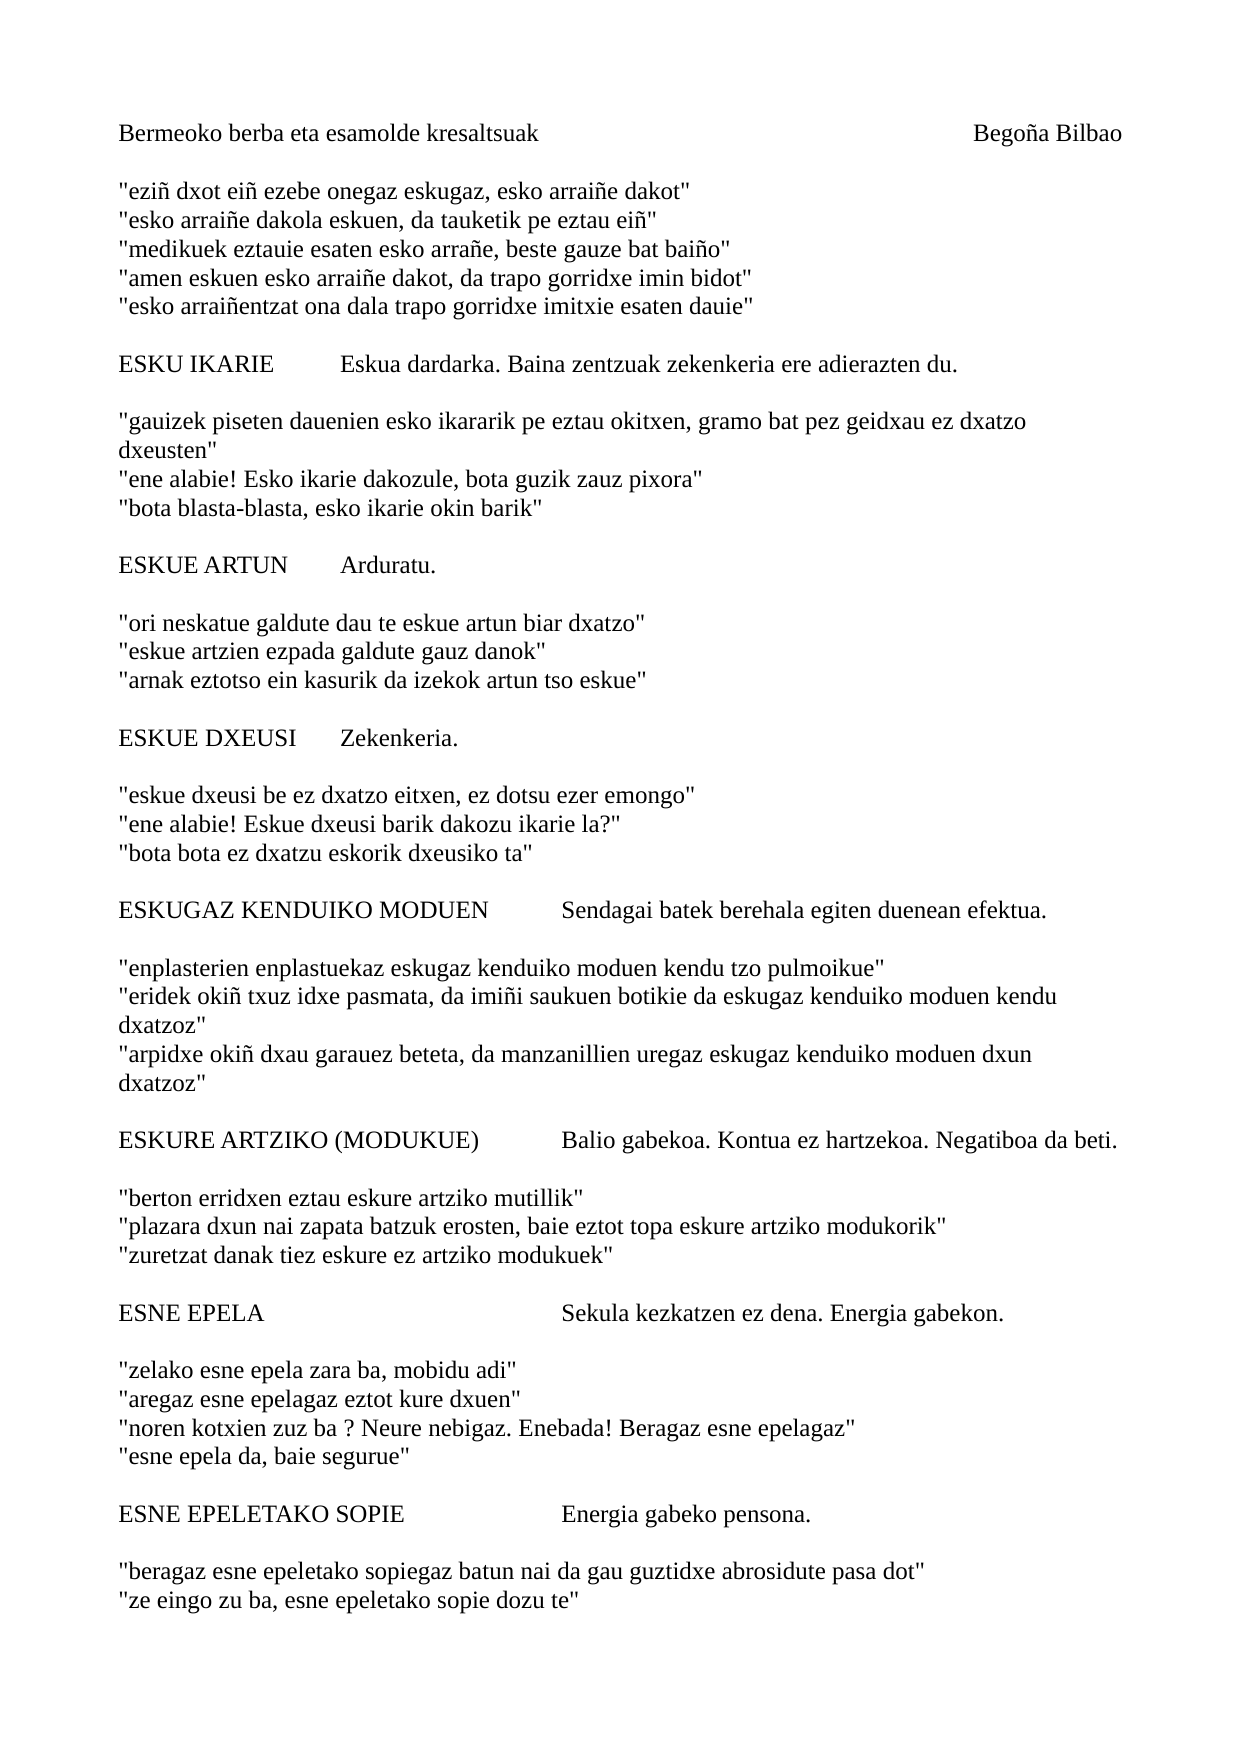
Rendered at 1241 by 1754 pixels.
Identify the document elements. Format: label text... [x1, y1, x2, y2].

text "esko arraiñe dakola eskuen, da tauketik pe eztau eiñ" [118, 205, 1122, 234]
text ESKUE ARTUN Arduratu. [118, 550, 1122, 579]
text ESNE EPELA Sekula kezkatzen ez dena. Energia gabekon. [118, 1298, 1122, 1326]
text ESKURE ARTZIKO (MODUKUE) Balio gabekoa. Kontua ez hartzekoa. Negatiboa da beti. [118, 1125, 1122, 1154]
text "eridek okiñ txuz idxe pasmata, da imiñi saukuen botikie da eskugaz kenduiko moduen kendu dxatzoz" [118, 981, 1122, 1039]
text "enplasterien enplastuekaz eskugaz kenduiko moduen kendu tzo pulmoikue" [118, 953, 1122, 981]
text ESKUE DXEUSI Zekenkeria. [118, 723, 1122, 751]
text "eskue dxeusi be ez dxatzo eitxen, ez dotsu ezer emongo" [118, 780, 1122, 809]
text "gauizek piseten dauenien esko ikararik pe eztau okitxen, gramo bat pez geidxau ez dxatzo dxeusten" [118, 406, 1122, 464]
text "zuretzat danak tiez eskure ez artziko modukuek" [118, 1240, 1122, 1269]
text "beragaz esne epeletako sopiegaz batun nai da gau guztidxe abrosidute pasa dot" [118, 1556, 1122, 1585]
text "bota bota ez dxatzu eskorik dxeusiko ta" [118, 838, 1122, 866]
text "ene alabie! Esko ikarie dakozule, bota guzik zauz pixora" [118, 464, 1122, 493]
text "eskue artzien ezpada galdute gauz danok" [118, 636, 1122, 665]
text "esko arraiñentzat ona dala trapo gorridxe imitxie esaten dauie" [118, 291, 1122, 320]
text ESNE EPELETAKO SOPIE Energia gabeko pensona. [118, 1499, 1122, 1528]
text "amen eskuen esko arraiñe dakot, da trapo gorridxe imin bidot" [118, 263, 1122, 291]
text "arnak eztotso ein kasurik da izekok artun tso eskue" [118, 665, 1122, 694]
text "ene alabie! Eskue dxeusi barik dakozu ikarie la?" [118, 809, 1122, 838]
text "ori neskatue galdute dau te eskue artun biar dxatzo" [118, 608, 1122, 636]
text "ze eingo zu ba, esne epeletako sopie dozu te" [118, 1585, 1122, 1614]
text "zelako esne epela zara ba, mobidu adi" [118, 1355, 1122, 1384]
text "arpidxe okiñ dxau garauez beteta, da manzanillien uregaz eskugaz kenduiko moduen dxun dxatzoz" [118, 1039, 1122, 1096]
text "plazara dxun nai zapata batzuk erosten, baie eztot topa eskure artziko modukorik" [118, 1211, 1122, 1240]
text "eziñ dxot eiñ ezebe onegaz eskugaz, esko arraiñe dakot" [118, 176, 1122, 205]
text "berton erridxen eztau eskure artziko mutillik" [118, 1183, 1122, 1211]
text "medikuek eztauie esaten esko arrañe, beste gauze bat baiño" [118, 234, 1122, 263]
text "noren kotxien zuz ba ? Neure nebigaz. Enebada! Beragaz esne epelagaz" [118, 1413, 1122, 1441]
text ESKU IKARIE Eskua dardarka. Baina zentzuak zekenkeria ere adierazten du. [118, 349, 1122, 378]
text "aregaz esne epelagaz eztot kure dxuen" [118, 1384, 1122, 1413]
text ESKUGAZ KENDUIKO MODUEN Sendagai batek berehala egiten duenean efektua. [118, 895, 1122, 924]
text "esne epela da, baie segurue" [118, 1441, 1122, 1470]
text "bota blasta-blasta, esko ikarie okin barik" [118, 493, 1122, 521]
